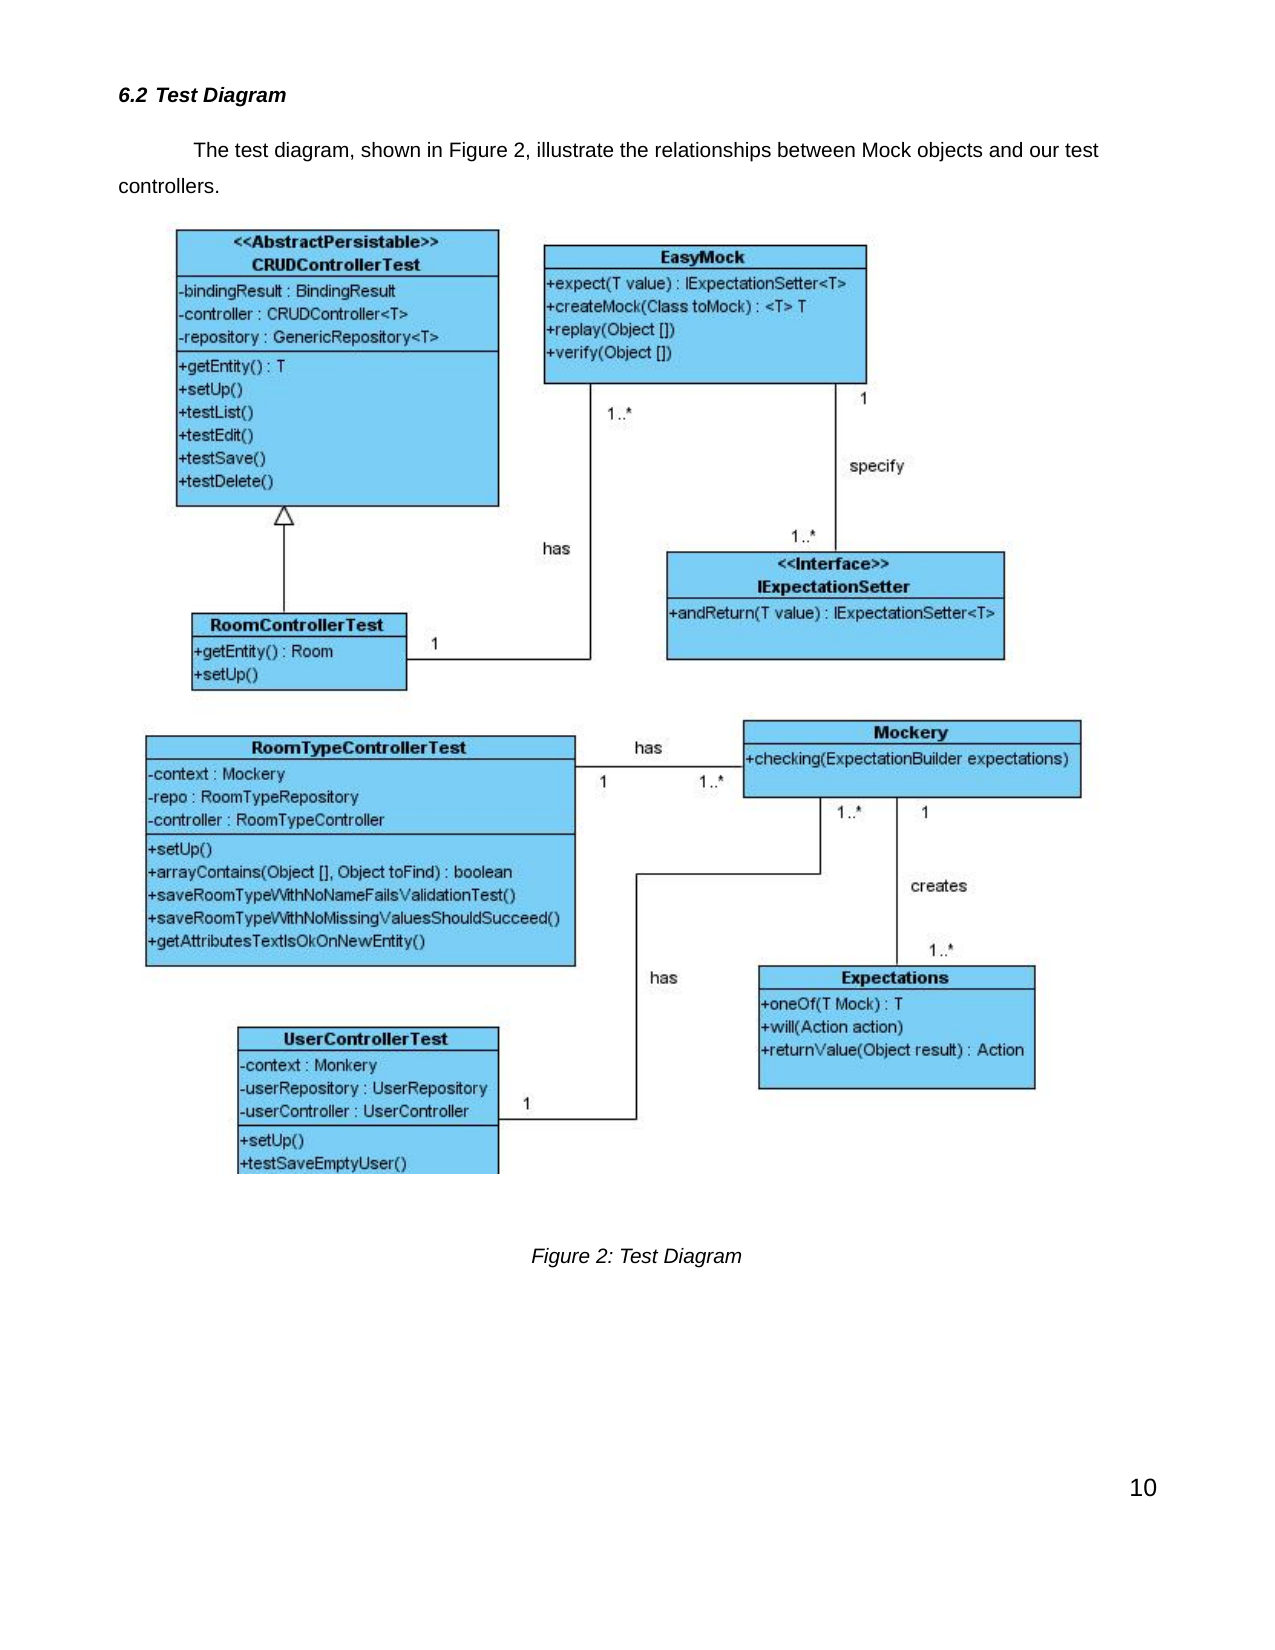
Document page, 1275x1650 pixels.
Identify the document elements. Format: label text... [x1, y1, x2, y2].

text Figure 2: Test Diagram [118, 1243, 1157, 1267]
picture [118, 222, 1157, 1174]
text The test diagram, shown in Figure 2, illustrate the relationships between Mock objects and our test controllers. [118, 138, 1157, 198]
subtitle 6.2 Test Diagram [118, 75, 1157, 108]
